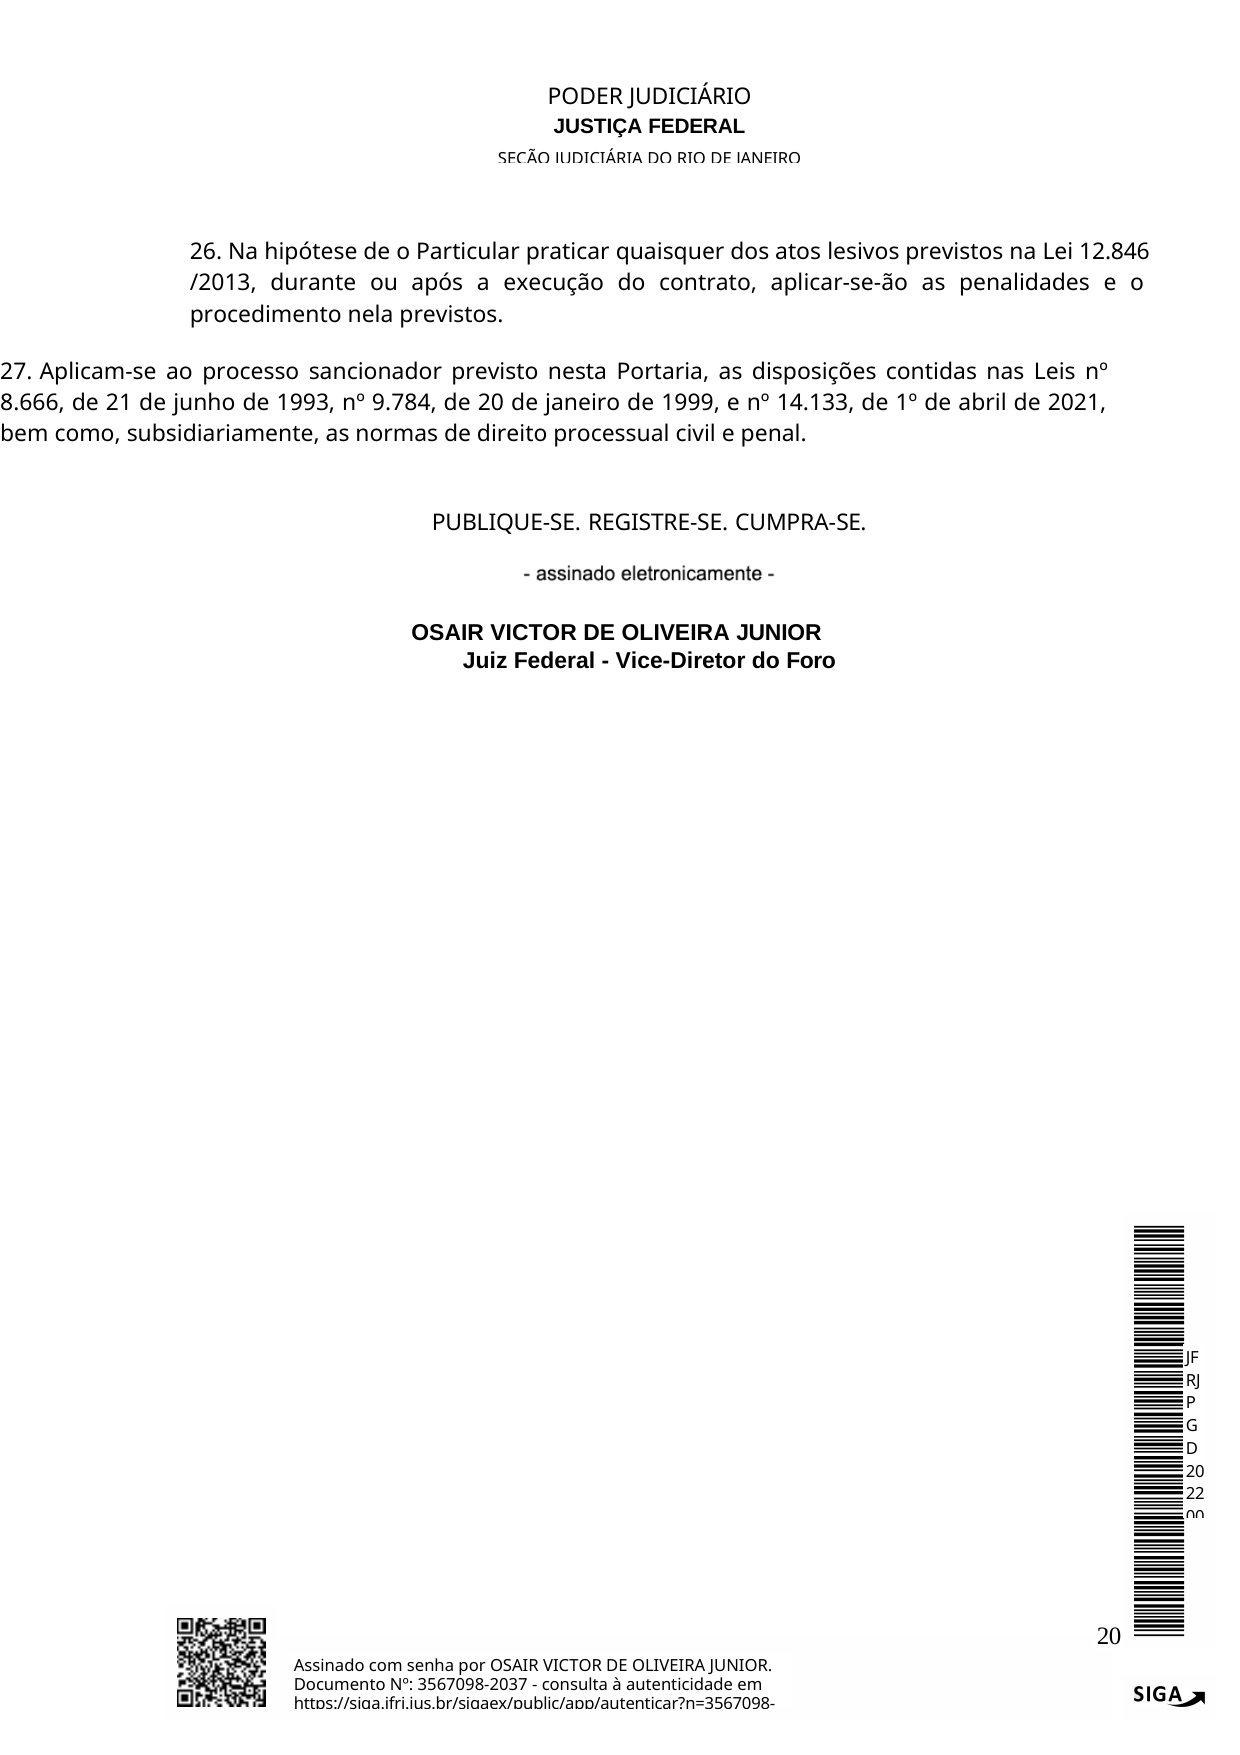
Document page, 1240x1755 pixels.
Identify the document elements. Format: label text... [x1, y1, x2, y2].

subtitle OSAIR VICTOR DE OLIVEIRA JUNIOR [0, 619, 1233, 646]
list Aplicam-se ao processo sancionador previsto nesta Portaria, as disposições contidas nas Leis nº 8.666, de 21 de junho de 1993, nº 9.784, de 20 de janeiro de 1999, e nº 14.133, de 1º de abril de 2021, bem como, subsidiariamente, as normas de direito processual civil e penal. [0, 355, 1109, 448]
text JFRJPGD202200034A [1186, 1346, 1206, 1518]
text /2013, durante ou após a execução do contrato, aplicar-se-ão as penalidades e o procedimento nela previstos. [189, 266, 1239, 329]
text PUBLIQUE-SE. REGISTRE-SE. CUMPRA-SE. [64, 506, 1234, 537]
list Na hipótese de o Particular praticar quaisquer dos atos lesivos previstos na Lei 12.846 [189, 235, 1239, 266]
subtitle Juiz Federal - Vice-Diretor do Foro [65, 647, 1234, 673]
